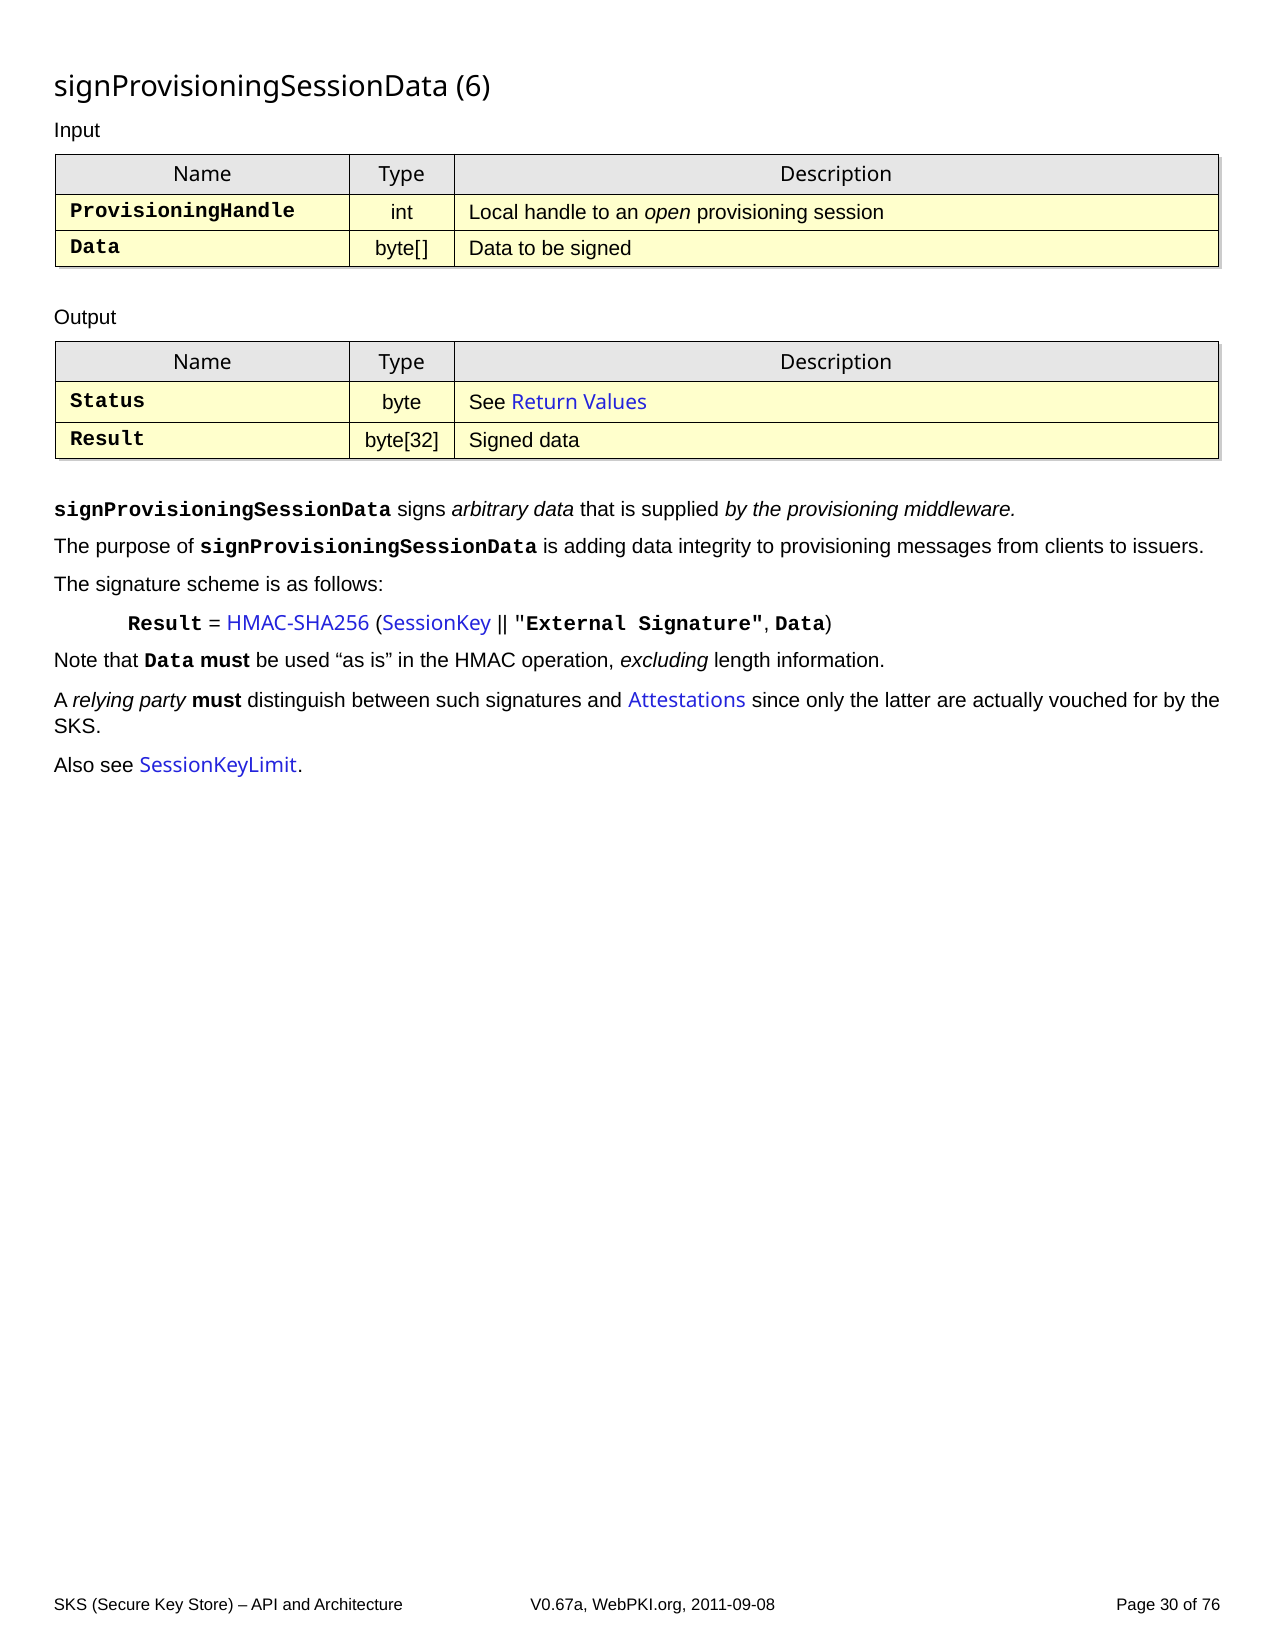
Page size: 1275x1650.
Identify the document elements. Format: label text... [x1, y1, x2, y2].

table_cell Data to be signed [455, 231, 1218, 266]
table_cell Signed data [455, 423, 1218, 458]
table_cell Local handle to an open provisioning session [455, 195, 1218, 230]
table_header Type [350, 342, 454, 381]
table_cell Data [56, 231, 349, 266]
text Result = HMAC-SHA256 (SessionKey || "External Signature", Data) [54, 608, 1221, 636]
text Output [54, 305, 1221, 329]
text Input [54, 118, 1221, 142]
text Also see SessionKeyLimit. [54, 750, 1221, 778]
table_header Description [455, 155, 1218, 194]
table_header Name [56, 342, 349, 381]
text A relying party must distinguish between such signatures and Attestations since only the latter are actually vouched for by the SKS. [54, 686, 1221, 738]
text The purpose of signProvisioningSessionData is adding data integrity to provisioning messages from clients to issuers. [54, 534, 1221, 560]
table_cell byte[32] [350, 423, 454, 458]
text The signature scheme is as follows: [54, 572, 1221, 596]
subtitle signProvisioningSessionData (6) [54, 66, 1221, 105]
table_cell ProvisioningHandle [56, 195, 349, 230]
table_header Type [350, 155, 454, 194]
text Note that Data must be used “as is” in the HMAC operation, excluding length information. [54, 648, 1221, 674]
table_cell byte [350, 382, 454, 422]
table_header Name [56, 155, 349, 194]
table_cell byte[ ] [350, 231, 454, 266]
text signProvisioningSessionData signs arbitrary data that is supplied by the provisioning middleware. [54, 497, 1221, 523]
table_cell Status [56, 382, 349, 422]
table_header Description [455, 342, 1218, 381]
table_cell int [350, 195, 454, 230]
table_cell Result [56, 423, 349, 458]
table_cell See Return Values [455, 382, 1218, 422]
